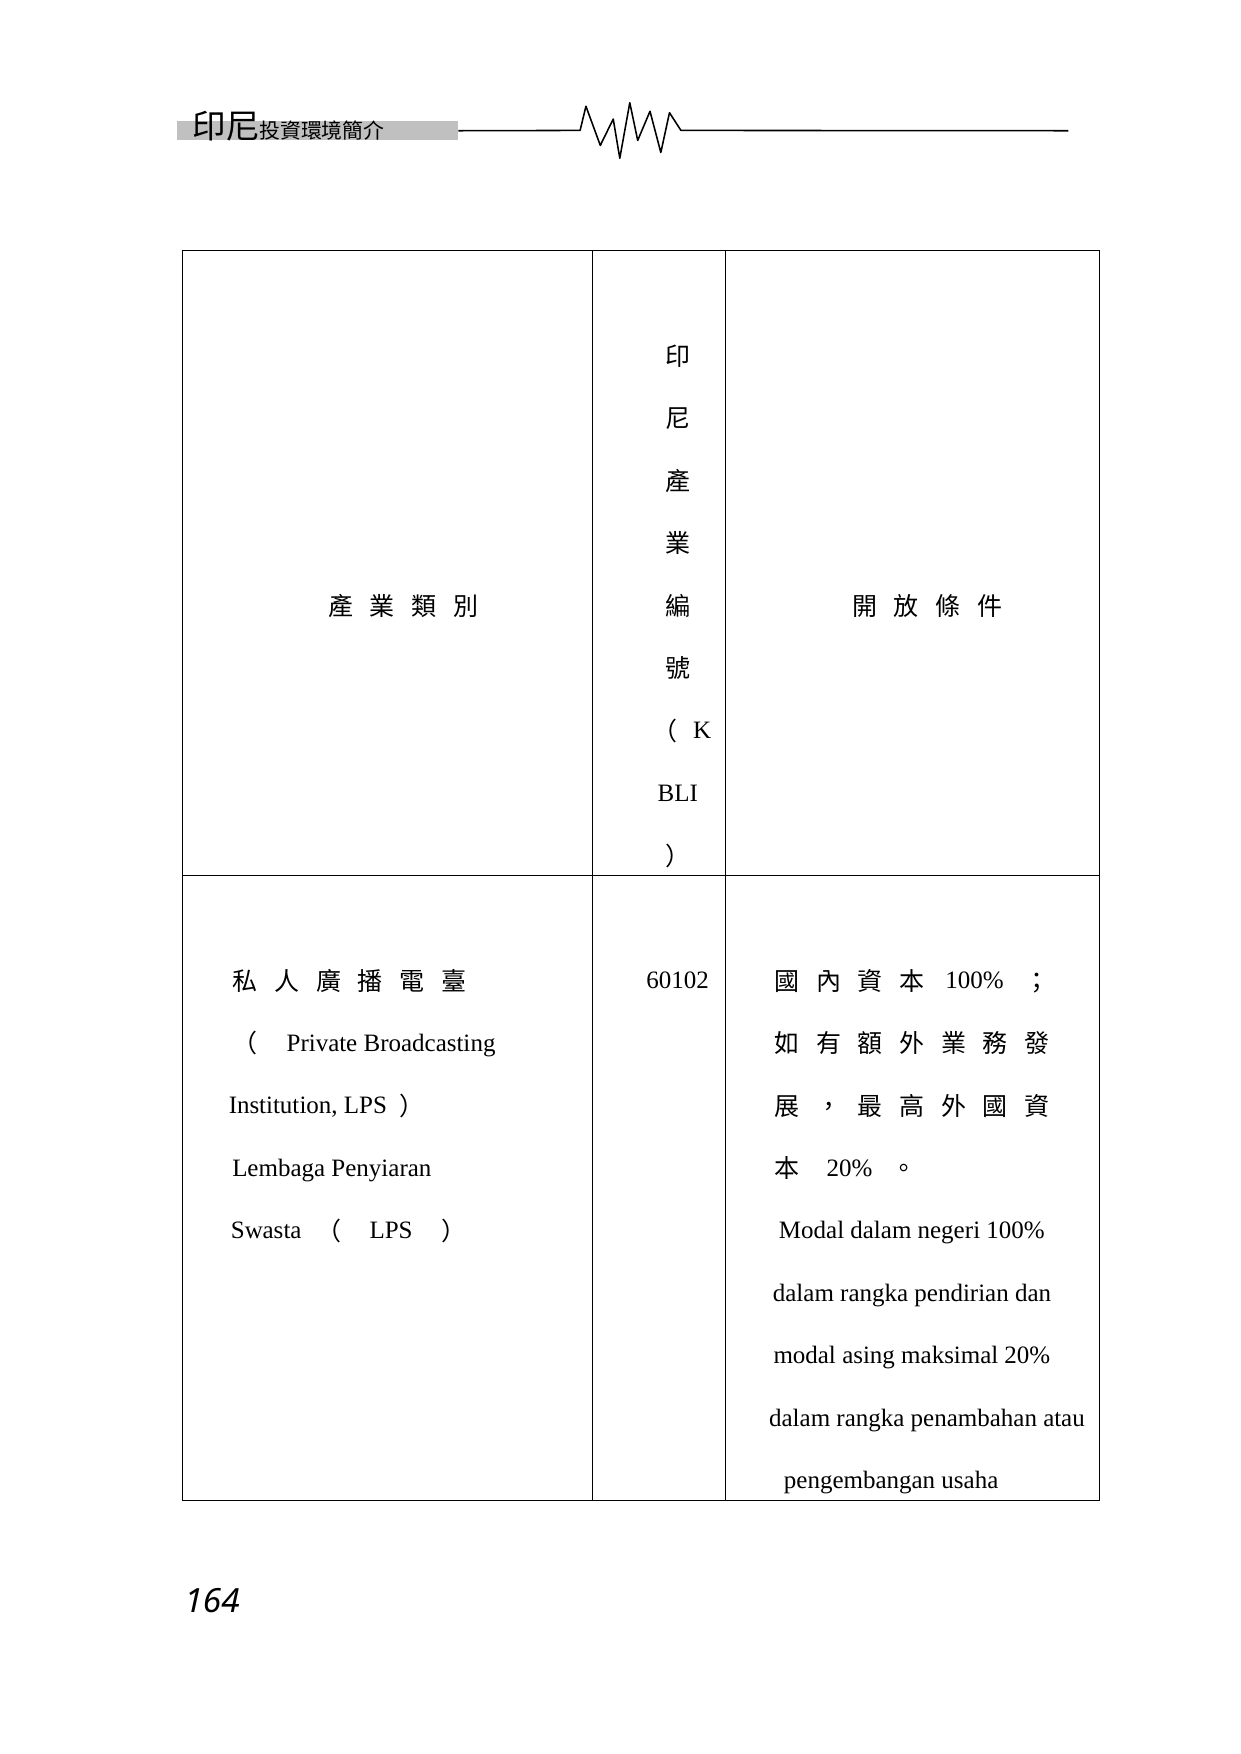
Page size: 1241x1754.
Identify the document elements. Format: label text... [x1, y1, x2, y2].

table_header 開放條件 [726, 251, 1099, 875]
table_header 產業類別 [183, 251, 592, 875]
table_cell 私人廣播電臺 （Private Broadcasting Institution, LPS） Lembaga Penyiaran Swasta（LPS） [183, 876, 592, 1500]
table_cell 國內資本100%；如有額外業務發展，最高外國資本20%。 Modal dalam negeri 100% dalam rangka pendirian dan modal asing maksimal 20% dalam rangka penambahan atau pengembangan usaha [726, 876, 1099, 1500]
table_cell 60102 [593, 876, 725, 1500]
table_header 印尼產業編號（KBLI） [593, 251, 725, 875]
